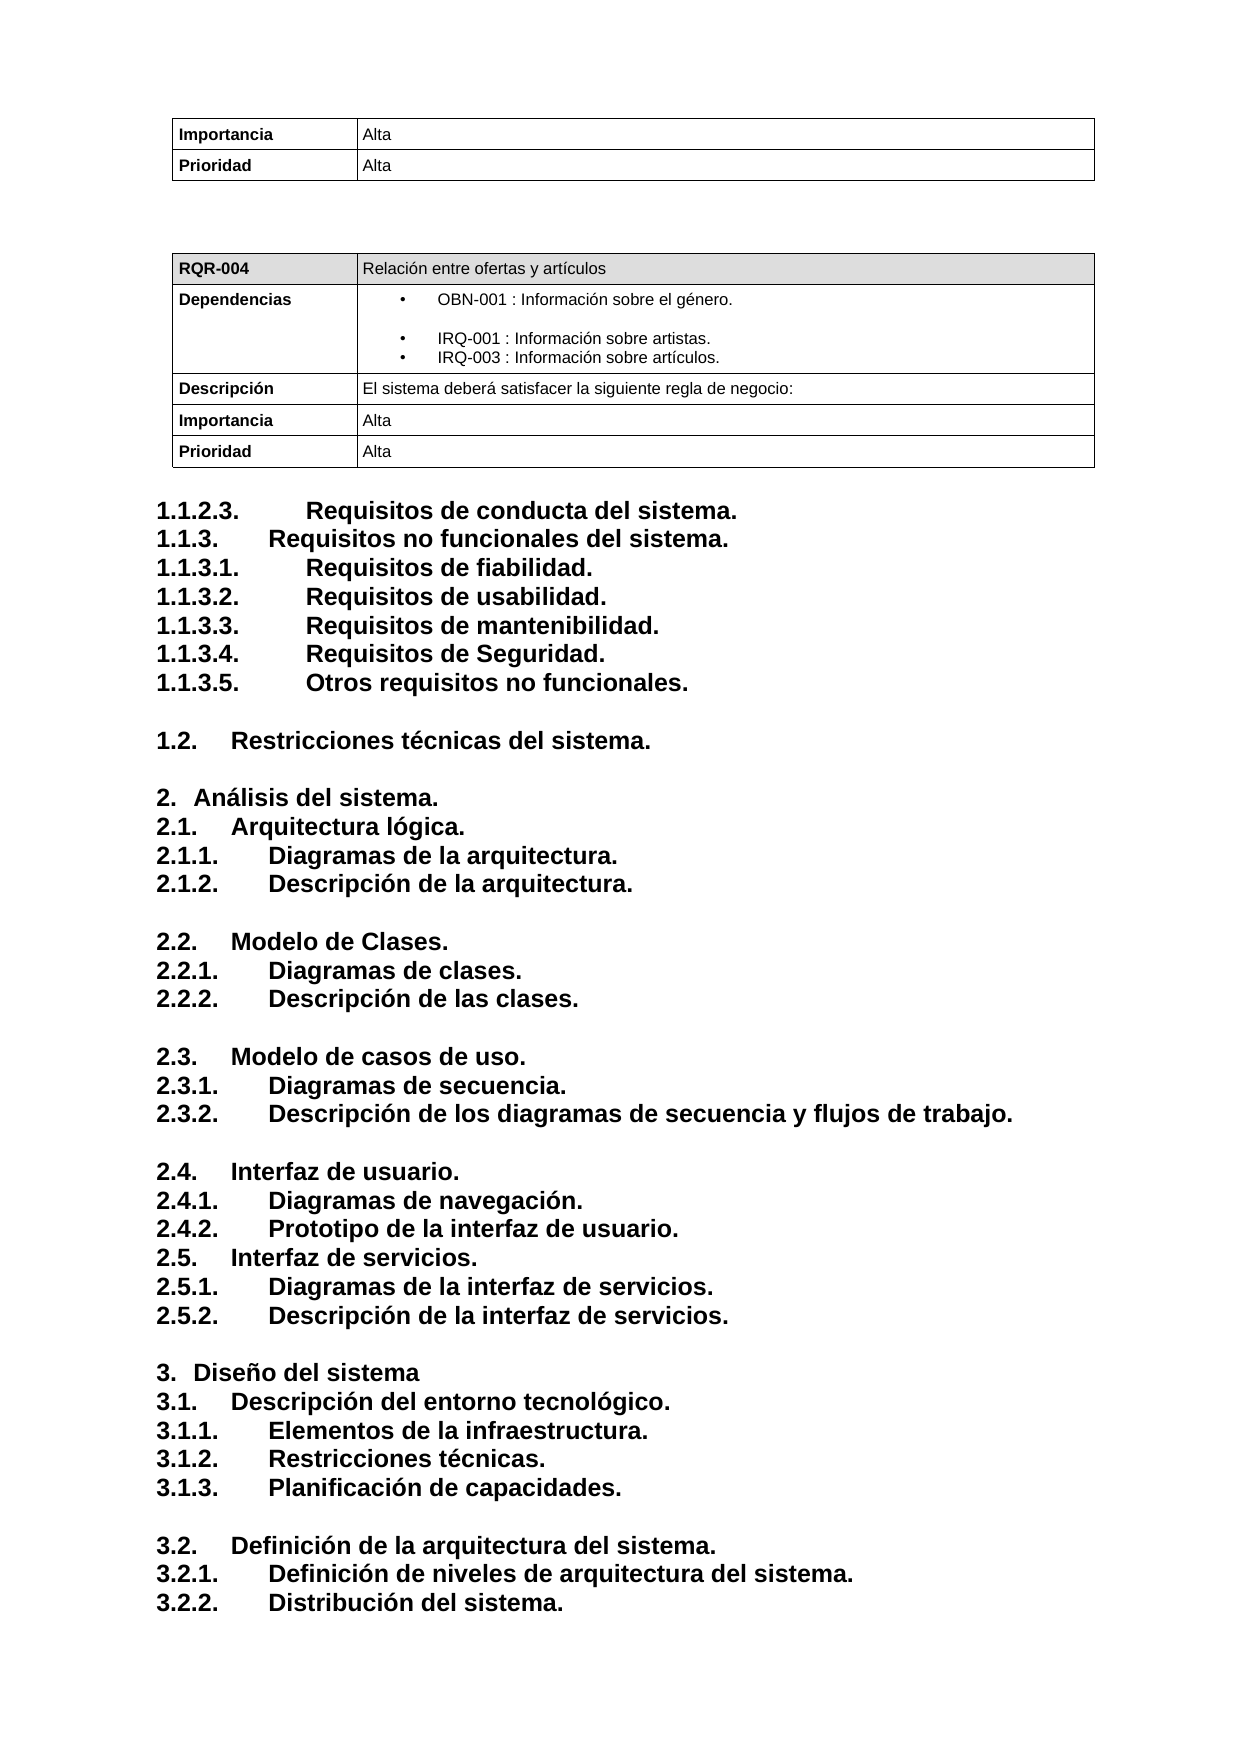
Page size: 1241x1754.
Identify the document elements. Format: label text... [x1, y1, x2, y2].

table_header RQR-004 [173, 254, 357, 284]
table_cell El sistema deberá satisfacer la siguiente regla de negocio: [358, 374, 1094, 404]
table_header Relación entre ofertas y artículos [358, 254, 1094, 284]
list Requisitos de conducta del sistema. [156, 496, 1093, 524]
list Distribución del sistema. [156, 1588, 1093, 1617]
table_cell OBN-001 : Información sobre el género. IRQ-001 : Información sobre artistas. IRQ-003 : Información sobre artículos. [358, 285, 1094, 373]
table_cell Importancia [173, 119, 357, 149]
list Interfaz de usuario. [156, 1157, 1093, 1186]
table_cell Alta [358, 436, 1094, 466]
list Restricciones técnicas del sistema. [156, 726, 1093, 754]
list Modelo de Clases. [156, 927, 1093, 956]
list Descripción de las clases. [156, 984, 1093, 1013]
list Descripción de los diagramas de secuencia y flujos de trabajo. [156, 1099, 1093, 1128]
list Diagramas de navegación. [156, 1186, 1093, 1214]
table_cell Prioridad [173, 150, 357, 180]
list Planificación de capacidades. [156, 1473, 1093, 1502]
list Diagramas de secuencia. [156, 1071, 1093, 1099]
list Requisitos de Seguridad. [156, 639, 1093, 668]
table_cell Alta [358, 119, 1094, 149]
table_cell Dependencias [173, 285, 357, 373]
list Restricciones técnicas. [156, 1444, 1093, 1473]
table_cell Alta [358, 405, 1094, 435]
table_cell Descripción [173, 374, 357, 404]
list Descripción del entorno tecnológico. [156, 1387, 1093, 1416]
list Descripción de la arquitectura. [156, 869, 1093, 898]
table_cell Alta [358, 150, 1094, 180]
list Elementos de la infraestructura. [156, 1416, 1093, 1444]
list Requisitos no funcionales del sistema. [156, 524, 1093, 553]
list Arquitectura lógica. [156, 812, 1093, 841]
list Análisis del sistema. [156, 783, 1093, 812]
list Descripción de la interfaz de servicios. [156, 1301, 1093, 1329]
list Diagramas de clases. [156, 956, 1093, 984]
list Interfaz de servicios. [156, 1243, 1093, 1272]
list Otros requisitos no funcionales. [156, 668, 1093, 697]
list Diagramas de la arquitectura. [156, 841, 1093, 869]
table_cell Importancia [173, 405, 357, 435]
list Prototipo de la interfaz de usuario. [156, 1214, 1093, 1243]
table_cell Prioridad [173, 436, 357, 466]
list Diseño del sistema [156, 1358, 1093, 1387]
list Modelo de casos de uso. [156, 1042, 1093, 1071]
list Diagramas de la interfaz de servicios. [156, 1272, 1093, 1301]
list Definición de niveles de arquitectura del sistema. [156, 1559, 1093, 1588]
list Definición de la arquitectura del sistema. [156, 1531, 1093, 1559]
list Requisitos de usabilidad. [156, 582, 1093, 611]
list Requisitos de fiabilidad. [156, 553, 1093, 582]
list Requisitos de mantenibilidad. [156, 611, 1093, 639]
